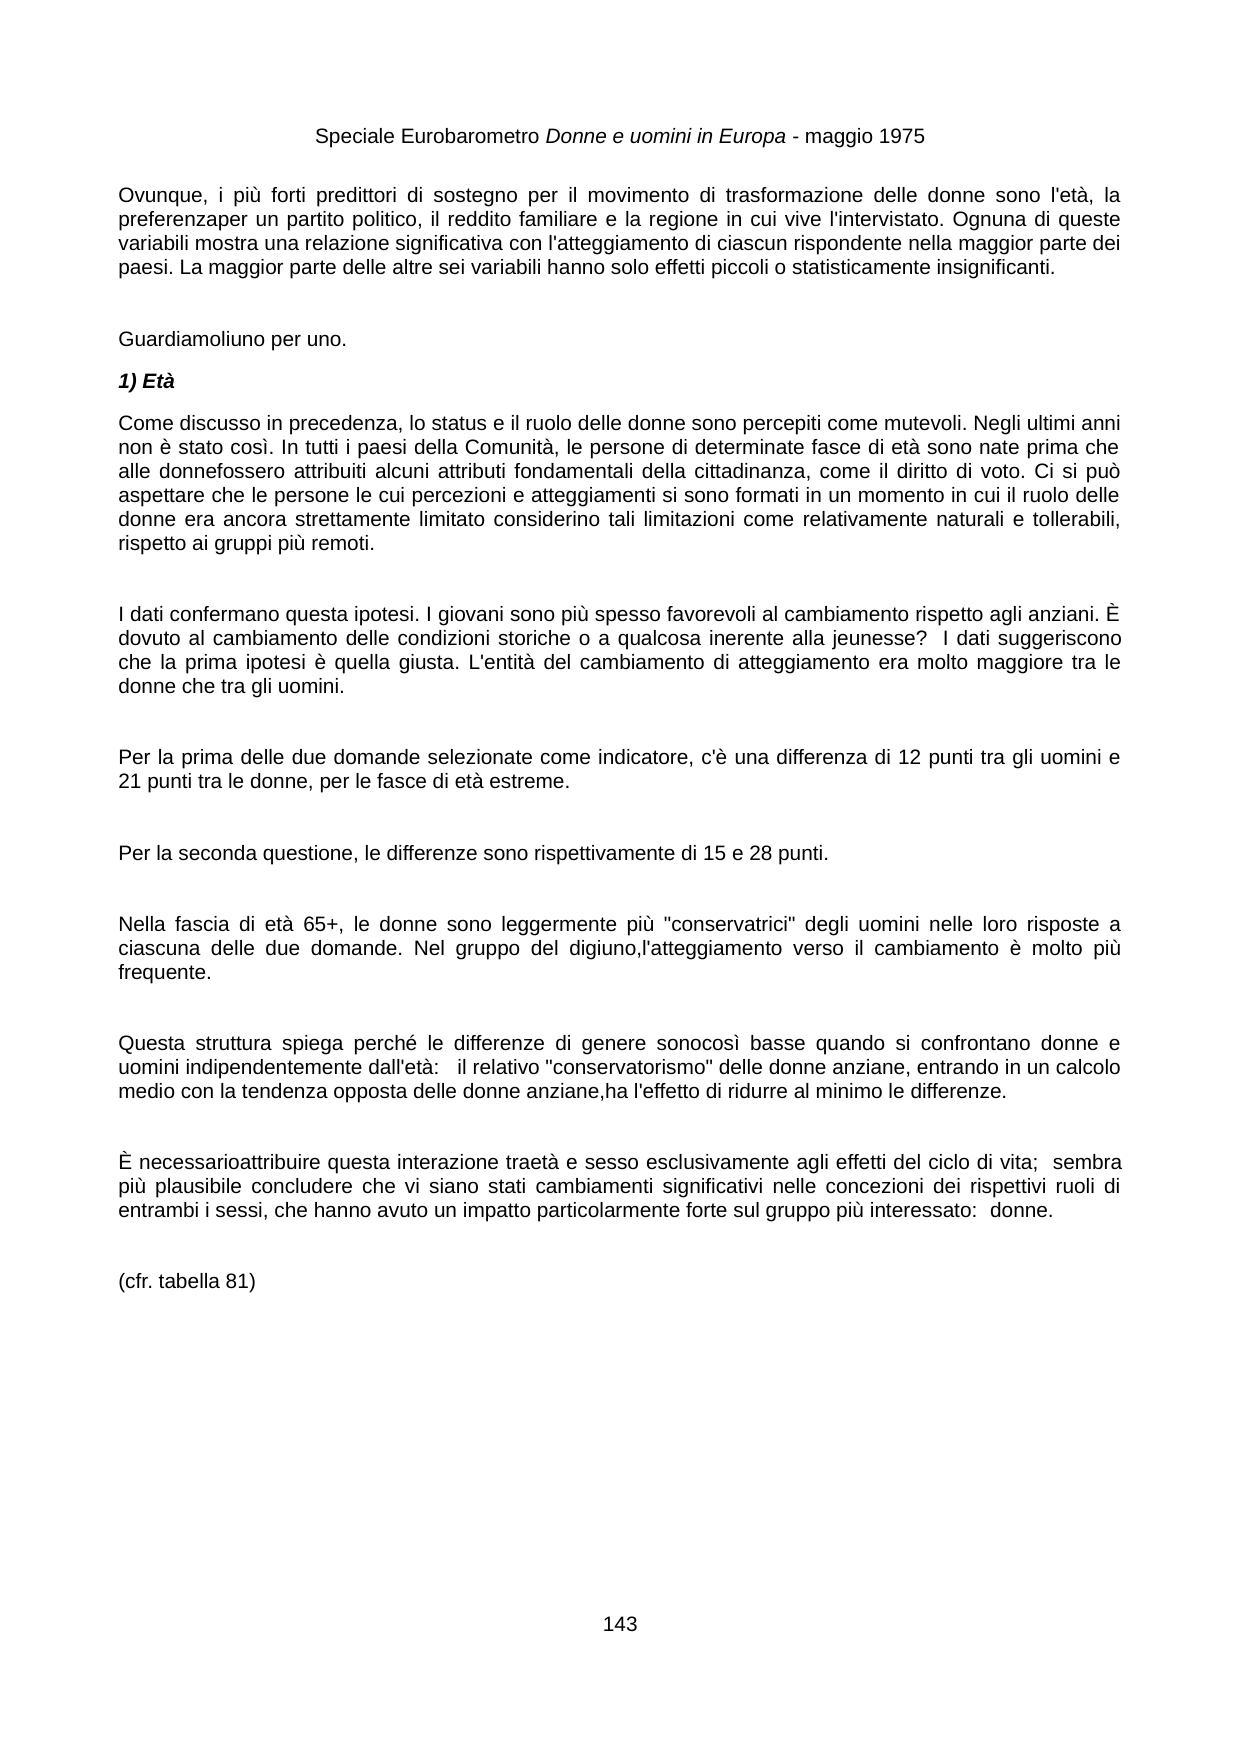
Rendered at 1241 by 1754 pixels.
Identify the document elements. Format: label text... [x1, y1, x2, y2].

text È necessarioattribuire questa interazione traetà e sesso esclusivamente agli effetti del ciclo di vita; sembra più plausibile concludere che vi siano stati cambiamenti significativi nelle concezioni dei rispettivi ruoli di entrambi i sessi, che hanno avuto un impatto particolarmente forte sul gruppo più interessato: donne. [118, 1150, 1122, 1222]
text Nella fascia di età 65+, le donne sono leggermente più "conservatrici" degli uomini nelle loro risposte a ciascuna delle due domande. Nel gruppo del digiuno,l'atteggiamento verso il cambiamento è molto più frequente. [118, 912, 1122, 983]
text I dati confermano questa ipotesi. I giovani sono più spesso favorevoli al cambiamento rispetto agli anziani. È dovuto al cambiamento delle condizioni storiche o a qualcosa inerente alla jeunesse? I dati suggeriscono che la prima ipotesi è quella giusta. L'entità del cambiamento di atteggiamento era molto maggiore tra le donne che tra gli uomini. [118, 602, 1122, 698]
text Guardiamoliuno per uno. [118, 326, 1122, 350]
text Ovunque, i più forti predittori di sostegno per il movimento di trasformazione delle donne sono l'età, la preferenzaper un partito politico, il reddito familiare e la regione in cui vive l'intervistato. Ognuna di queste variabili mostra una relazione significativa con l'atteggiamento di ciascun rispondente nella maggior parte dei paesi. La maggior parte delle altre sei variabili hanno solo effetti piccoli o statisticamente insignificanti. [118, 183, 1122, 279]
text (cfr. tabella 81) [118, 1269, 1122, 1293]
subtitle 1) Età [118, 369, 1122, 393]
text Per la prima delle due domande selezionate come indicatore, c'è una differenza di 12 punti tra gli uomini e 21 punti tra le donne, per le fasce di età estreme. [118, 745, 1122, 793]
text Come discusso in precedenza, lo status e il ruolo delle donne sono percepiti come mutevoli. Negli ultimi anni non è stato così. In tutti i paesi della Comunità, le persone di determinate fasce di età sono nate prima che alle donnefossero attribuiti alcuni attributi fondamentali della cittadinanza, come il diritto di voto. Ci si può aspettare che le persone le cui percezioni e atteggiamenti si sono formati in un momento in cui il ruolo delle donne era ancora strettamente limitato considerino tali limitazioni come relativamente naturali e tollerabili, rispetto ai gruppi più remoti. [118, 411, 1122, 555]
text Questa struttura spiega perché le differenze di genere sonocosì basse quando si confrontano donne e uomini indipendentemente dall'età: il relativo "conservatorismo" delle donne anziane, entrando in un calcolo medio con la tendenza opposta delle donne anziane,ha l'effetto di ridurre al minimo le differenze. [118, 1031, 1122, 1103]
text Per la seconda questione, le differenze sono rispettivamente di 15 e 28 punti. [118, 840, 1122, 864]
